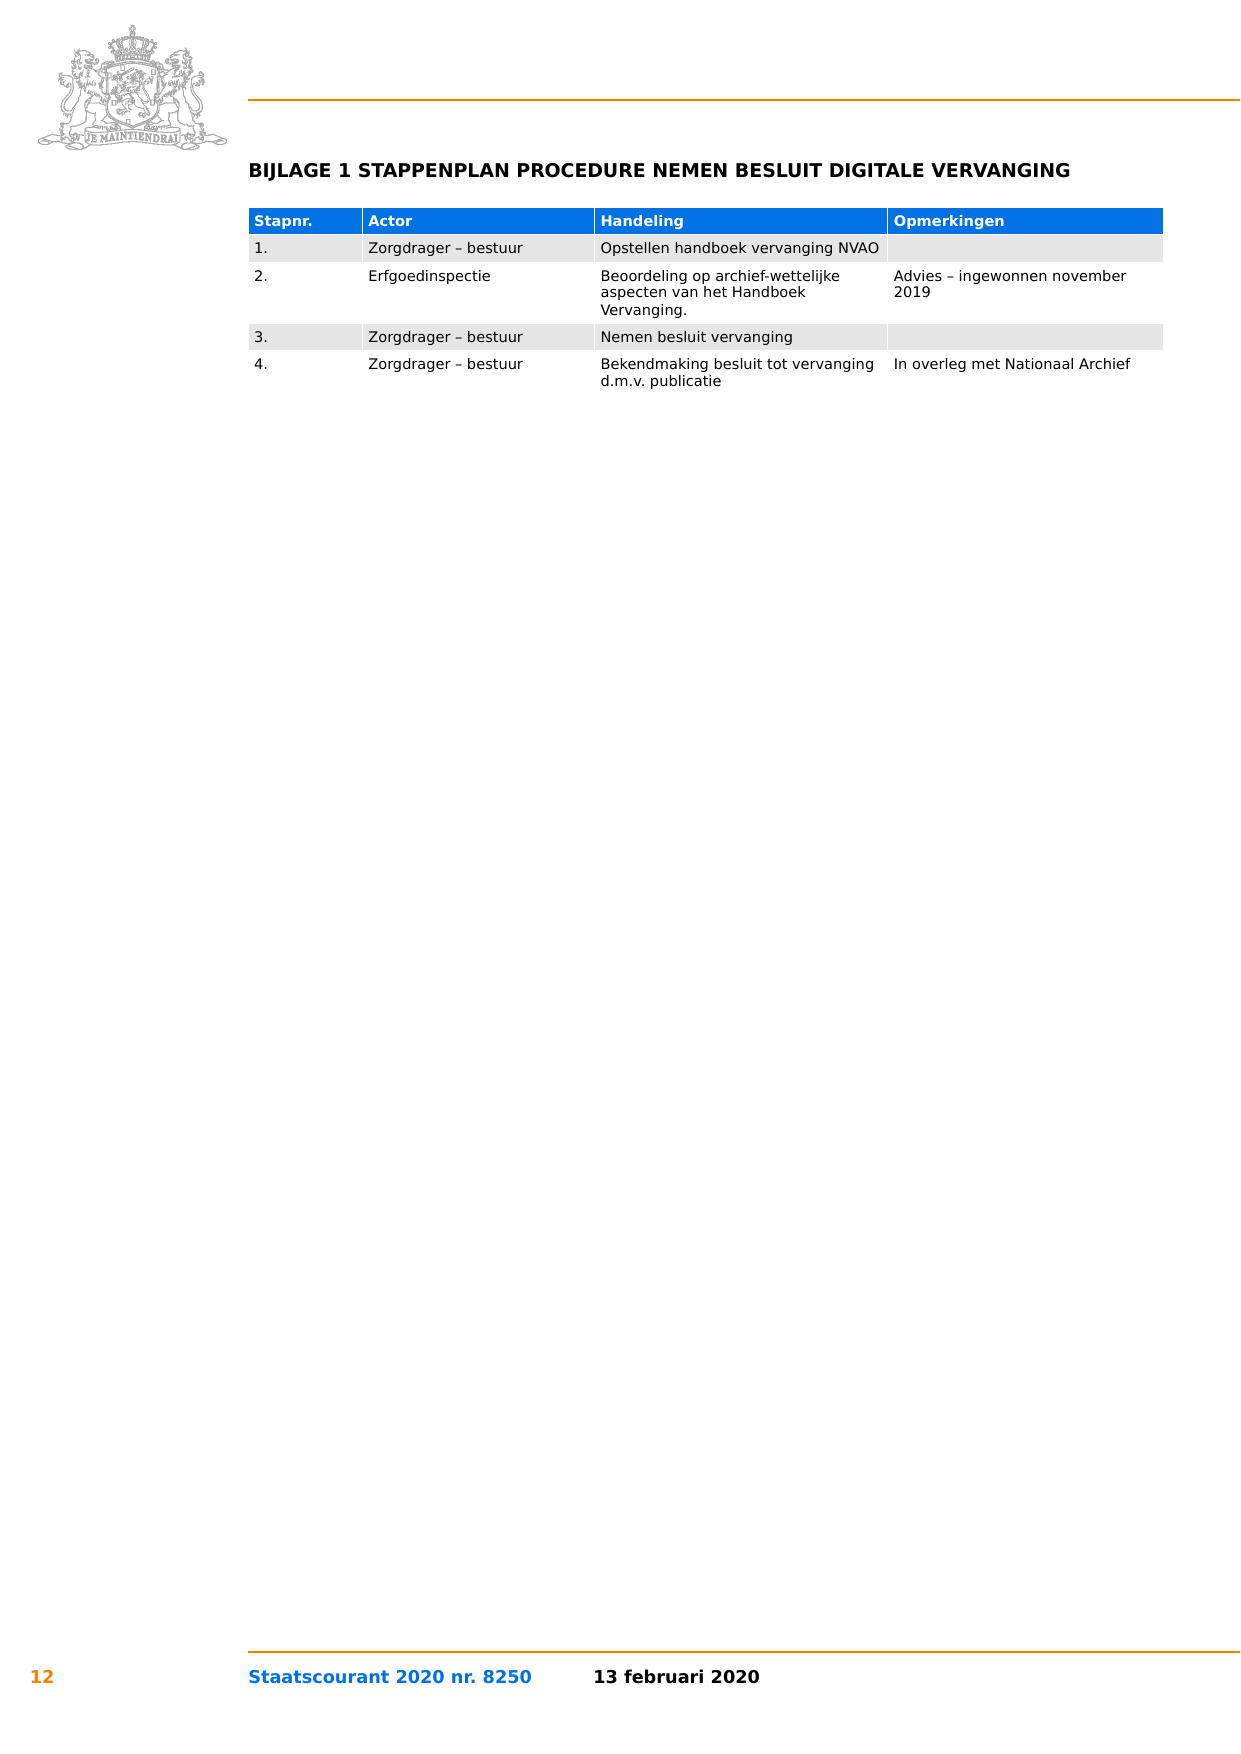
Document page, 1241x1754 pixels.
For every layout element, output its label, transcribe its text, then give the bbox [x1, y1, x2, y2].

table_cell Zorgdrager – bestuur [363, 235, 594, 262]
table_cell Advies – ingewonnen november 2019 [888, 263, 1163, 323]
table_cell In overleg met Nationaal Archief [888, 351, 1163, 395]
table_cell Bekendmaking besluit tot vervanging d.m.v. publicatie [595, 351, 887, 395]
table_cell Opstellen handboek vervanging NVAO [595, 235, 887, 262]
table_cell 4. [249, 351, 362, 395]
table_cell 1. [249, 235, 362, 262]
table_cell Nemen besluit vervanging [595, 324, 887, 350]
table_cell Erfgoedinspectie [363, 263, 594, 323]
table_cell 2. [249, 263, 362, 323]
table_cell 3. [249, 324, 362, 350]
table_cell Zorgdrager – bestuur [363, 324, 594, 350]
table_header Actor [363, 208, 594, 234]
table_header Opmerkingen [888, 208, 1163, 234]
picture [38, 25, 227, 150]
table_cell Zorgdrager – bestuur [363, 351, 594, 395]
table_header Stapnr. [249, 208, 362, 234]
table_cell Beoordeling op archief-wettelijke aspecten van het Handboek Vervanging. [595, 263, 887, 323]
table_cell [888, 324, 1163, 350]
table_cell [888, 235, 1163, 262]
subtitle BIJLAGE 1 STAPPENPLAN PROCEDURE NEMEN BESLUIT DIGITALE VERVANGING [248, 160, 1163, 182]
table_header Handeling [595, 208, 887, 234]
